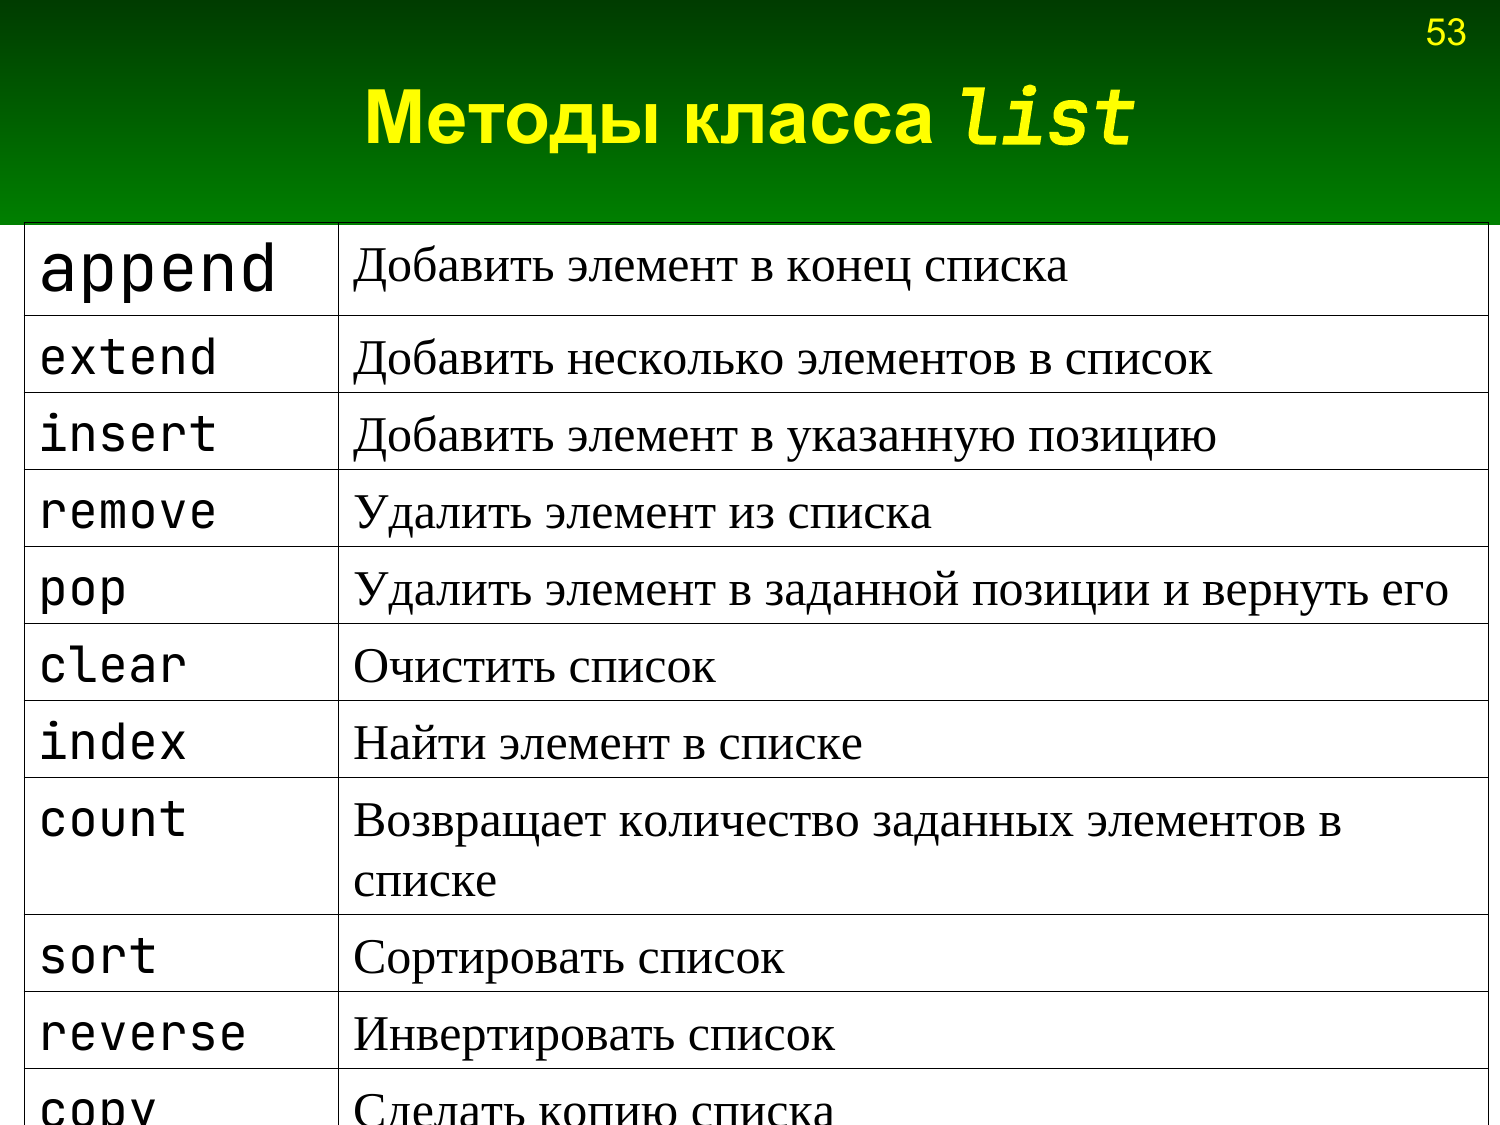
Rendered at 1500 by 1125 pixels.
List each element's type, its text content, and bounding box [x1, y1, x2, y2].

title Методы класса list [75, 11, 1426, 215]
table_header Добавить элемент в конец списка [339, 223, 1488, 315]
table_cell Сделать копию списка [339, 1069, 1488, 1125]
table_cell copy [77, 1103, 89, 1123]
table_cell insert [25, 393, 338, 469]
table_cell Сортировать список [339, 915, 1488, 991]
table_cell sort [25, 915, 338, 991]
table_cell remove [25, 470, 338, 546]
table_cell index [25, 701, 338, 777]
table_cell Удалить элемент в заданной позиции и вернуть его [339, 547, 1488, 623]
table_cell Удалить элемент из списка [339, 470, 1488, 546]
table_cell Добавить элемент в указанную позицию [339, 393, 1488, 469]
table_cell pop [25, 547, 338, 623]
table_cell clear [25, 624, 338, 700]
table_cell reverse [25, 992, 338, 1068]
table_header append [25, 223, 338, 315]
table_cell extend [25, 316, 338, 392]
table_cell Возвращает количество заданных элементов в списке [339, 778, 1488, 914]
table_cell Очистить список [339, 624, 1488, 700]
table_cell Инвертировать список [339, 992, 1488, 1068]
table_cell Найти элемент в списке [339, 701, 1488, 777]
table_cell copy [25, 1069, 338, 1125]
table_cell Добавить несколько элементов в список [339, 316, 1488, 392]
table_cell count [25, 778, 338, 914]
table_cell copy [107, 1103, 119, 1124]
